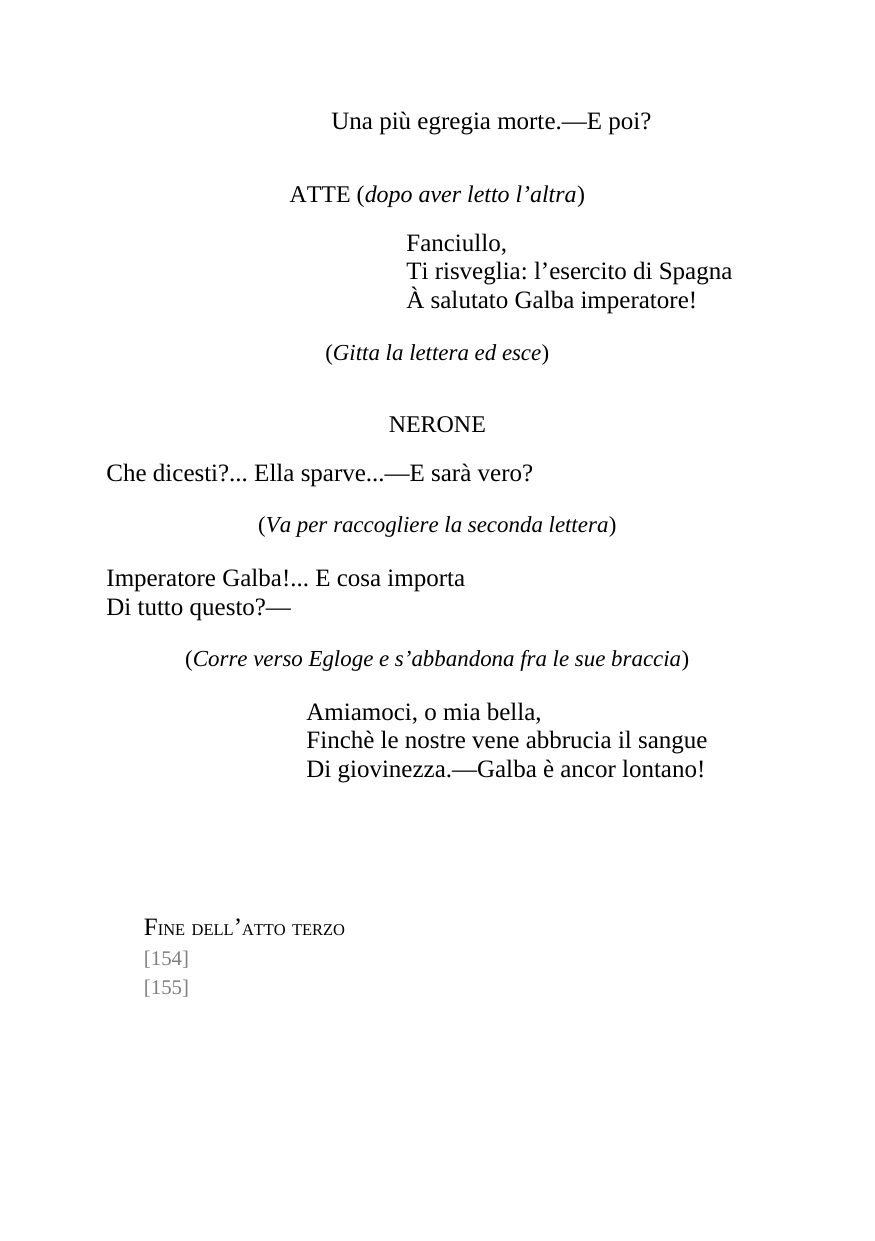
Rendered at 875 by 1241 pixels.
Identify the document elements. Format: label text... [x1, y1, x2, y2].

text [155] [106, 974, 768, 999]
text (Corre verso Egloge e s’abbandona fra le sue braccia) [106, 645, 768, 672]
text Fine dell’atto terzo [106, 912, 768, 941]
text Amiamoci, o mia bella, [106, 697, 768, 726]
text Fanciullo, [106, 228, 768, 256]
text Finchè le nostre vene abbrucia il sangue [106, 726, 768, 754]
text [154] [106, 946, 768, 969]
text Imperatore Galba!... E cosa importa [106, 563, 768, 592]
text Che dicesti?... Ella sparve...—E sarà vero? [106, 458, 768, 487]
text (Va per raccogliere la seconda lettera) [106, 512, 768, 538]
text Una più egregia morte.—E poi? [106, 106, 768, 135]
text Di giovinezza.—Galba è ancor lontano! [106, 754, 768, 783]
text À salutato Galba imperatore! [106, 285, 768, 314]
text (Gitta la lettera ed esce) [106, 339, 768, 365]
text NERONE [106, 410, 768, 438]
text Di tutto questo?— [106, 592, 768, 620]
text ATTE (dopo aver letto l’altra) [106, 180, 768, 208]
text Ti risveglia: l’esercito di Spagna [106, 256, 768, 285]
